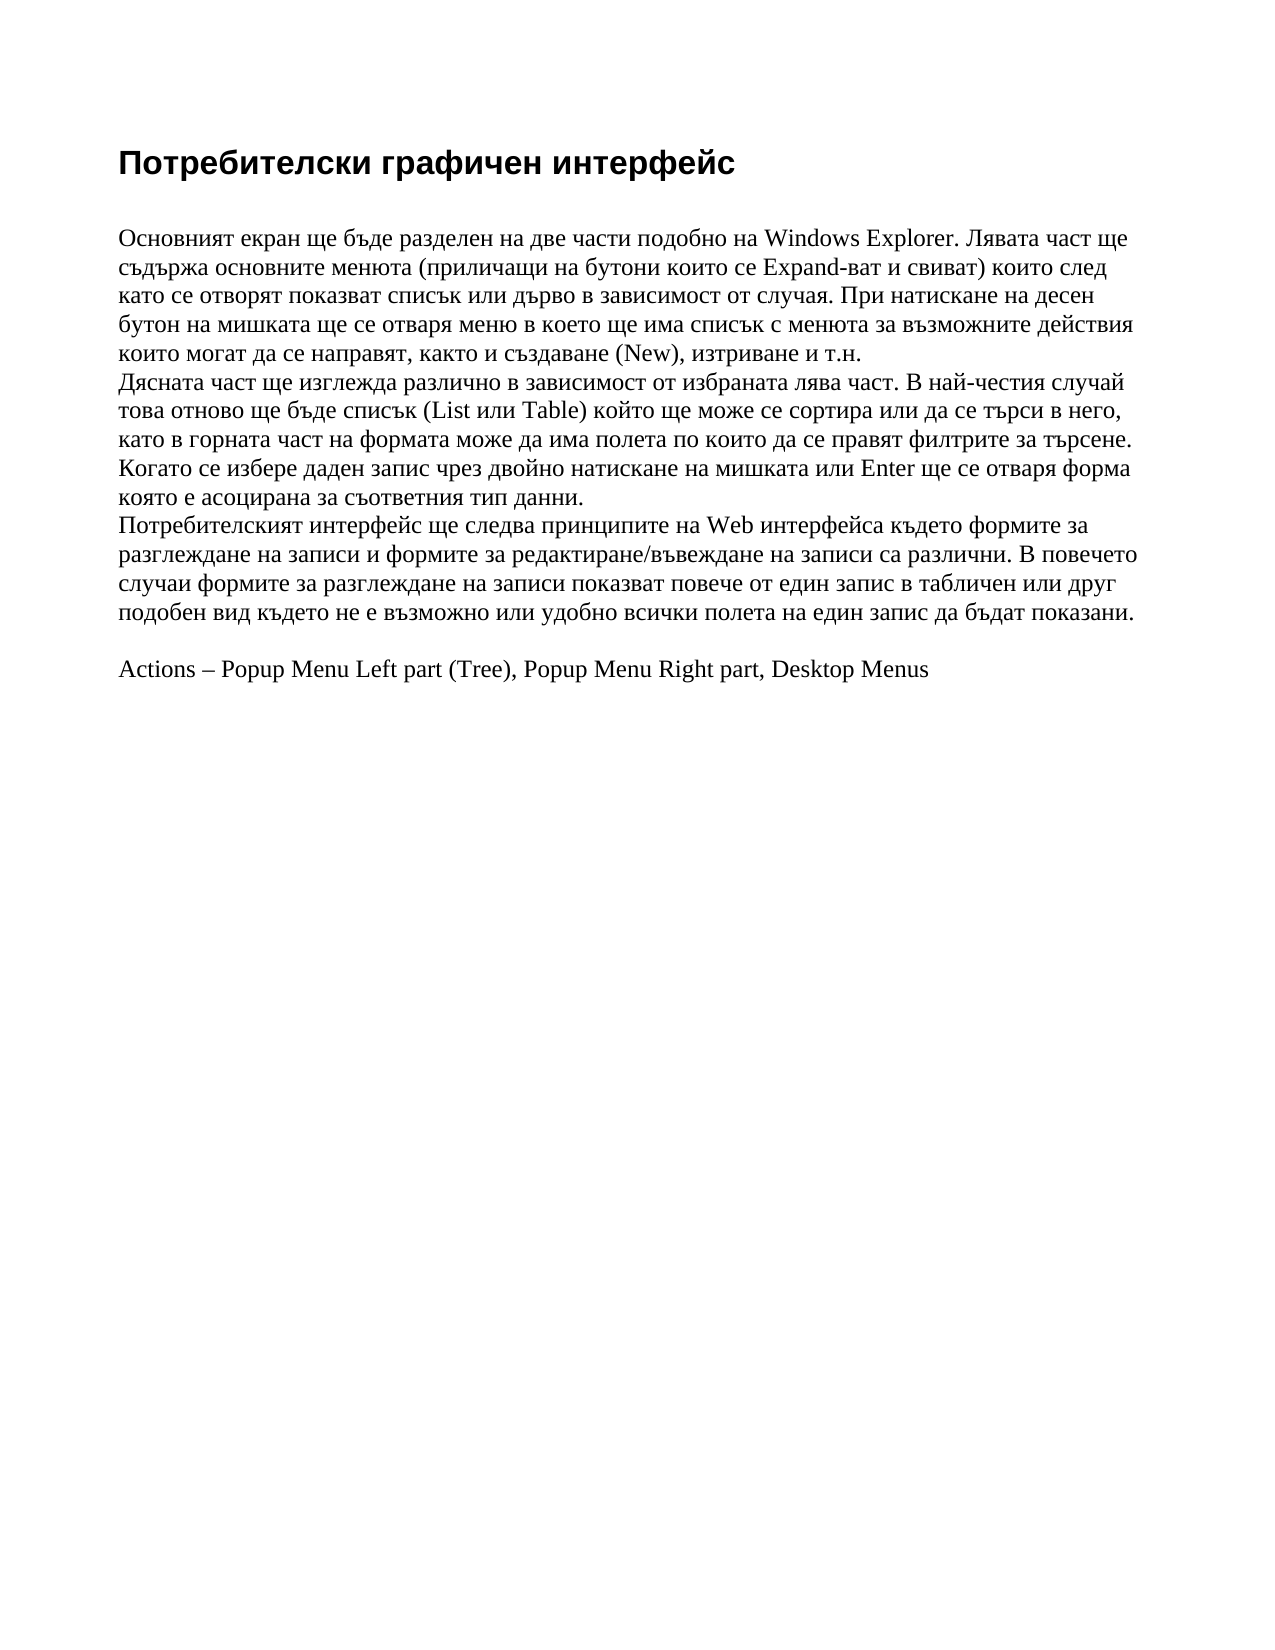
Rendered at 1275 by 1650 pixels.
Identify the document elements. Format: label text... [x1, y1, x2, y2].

text Основният екран ще бъде разделен на две части подобно на Windows Explorer. Лявата част ще съдържа основните менюта (приличащи на бутони които се Expand-ват и свиват) които след като се отворят показват списък или дърво в зависимост от случая. При натискане на десен бутон на мишката ще се отваря меню в което ще има списък с менюта за възможните действия които могат да се направят, както и създаване (New), изтриване и т.н. [118, 223, 1157, 367]
text Дясната част ще изглежда различно в зависимост от избраната лява част. В най-честия случай това отново ще бъде списък (List или Table) който ще може се сортира или да се търси в него, като в горната част на формата може да има полета по които да се правят филтрите за търсене. Когато се избере даден запис чрез двойно натискане на мишката или Enter ще се отваря форма която е асоцирана за съответния тип данни. [118, 367, 1157, 511]
text Потребителският интерфейс ще следва принципите на Web интерфейса където формите за разглеждане на записи и формите за редактиране/въвеждане на записи са различни. В повечето случаи формите за разглеждане на записи показват повече от един запис в табличен или друг подобен вид където не е възможно или удобно всички полета на един запис да бъдат показани. [118, 511, 1157, 626]
subtitle Потребителски графичен интерфейс [118, 143, 1157, 182]
text Actions – Popup Menu Left part (Tree), Popup Menu Right part, Desktop Menus [118, 654, 1157, 683]
